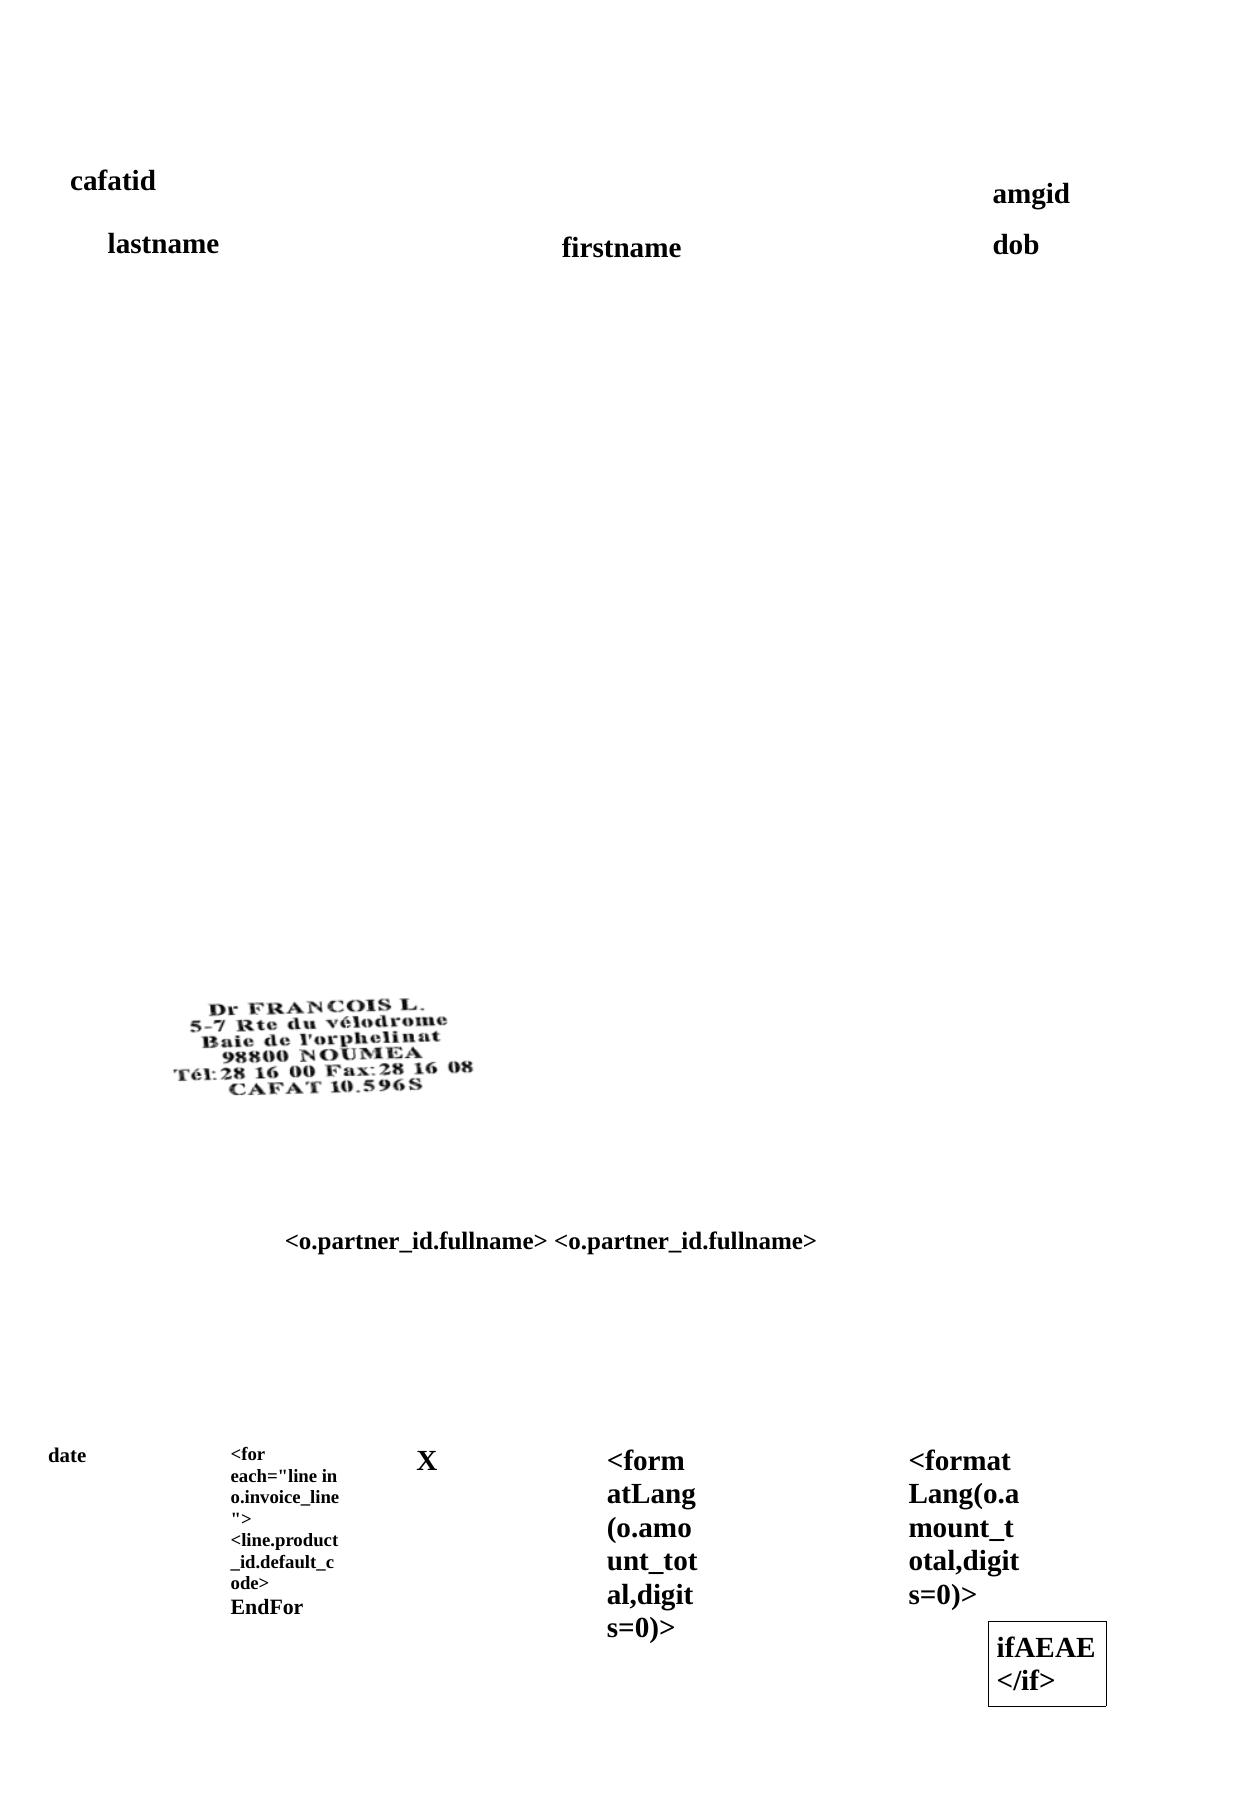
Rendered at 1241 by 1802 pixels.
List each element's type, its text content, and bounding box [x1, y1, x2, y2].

text ifAEAE</if> [996, 1630, 1097, 1697]
text lastname [107, 226, 500, 259]
text <o.partner_id.fullname> <o.partner_id.fullname> [284, 1226, 876, 1255]
table_header date [42, 1437, 153, 1650]
text dob [992, 227, 1178, 261]
picture [155, 996, 491, 1104]
table_header [704, 1437, 846, 1650]
table_header X [410, 1437, 493, 1650]
text firstname [562, 230, 841, 263]
table_header <formatLang(o.amount_total,digits=0)> [601, 1437, 704, 1650]
table_header <for each="line in o.invoice_line"> <line.product_id.default_code> EndFor [225, 1437, 348, 1650]
table_header [493, 1437, 601, 1650]
table_header [348, 1437, 410, 1650]
text cafatid [70, 163, 263, 197]
table_header [153, 1437, 224, 1650]
table_header <formatLang(o.amount_total,digits=0)> [903, 1437, 1032, 1650]
table_header [846, 1437, 902, 1650]
text amgid [992, 176, 1116, 209]
